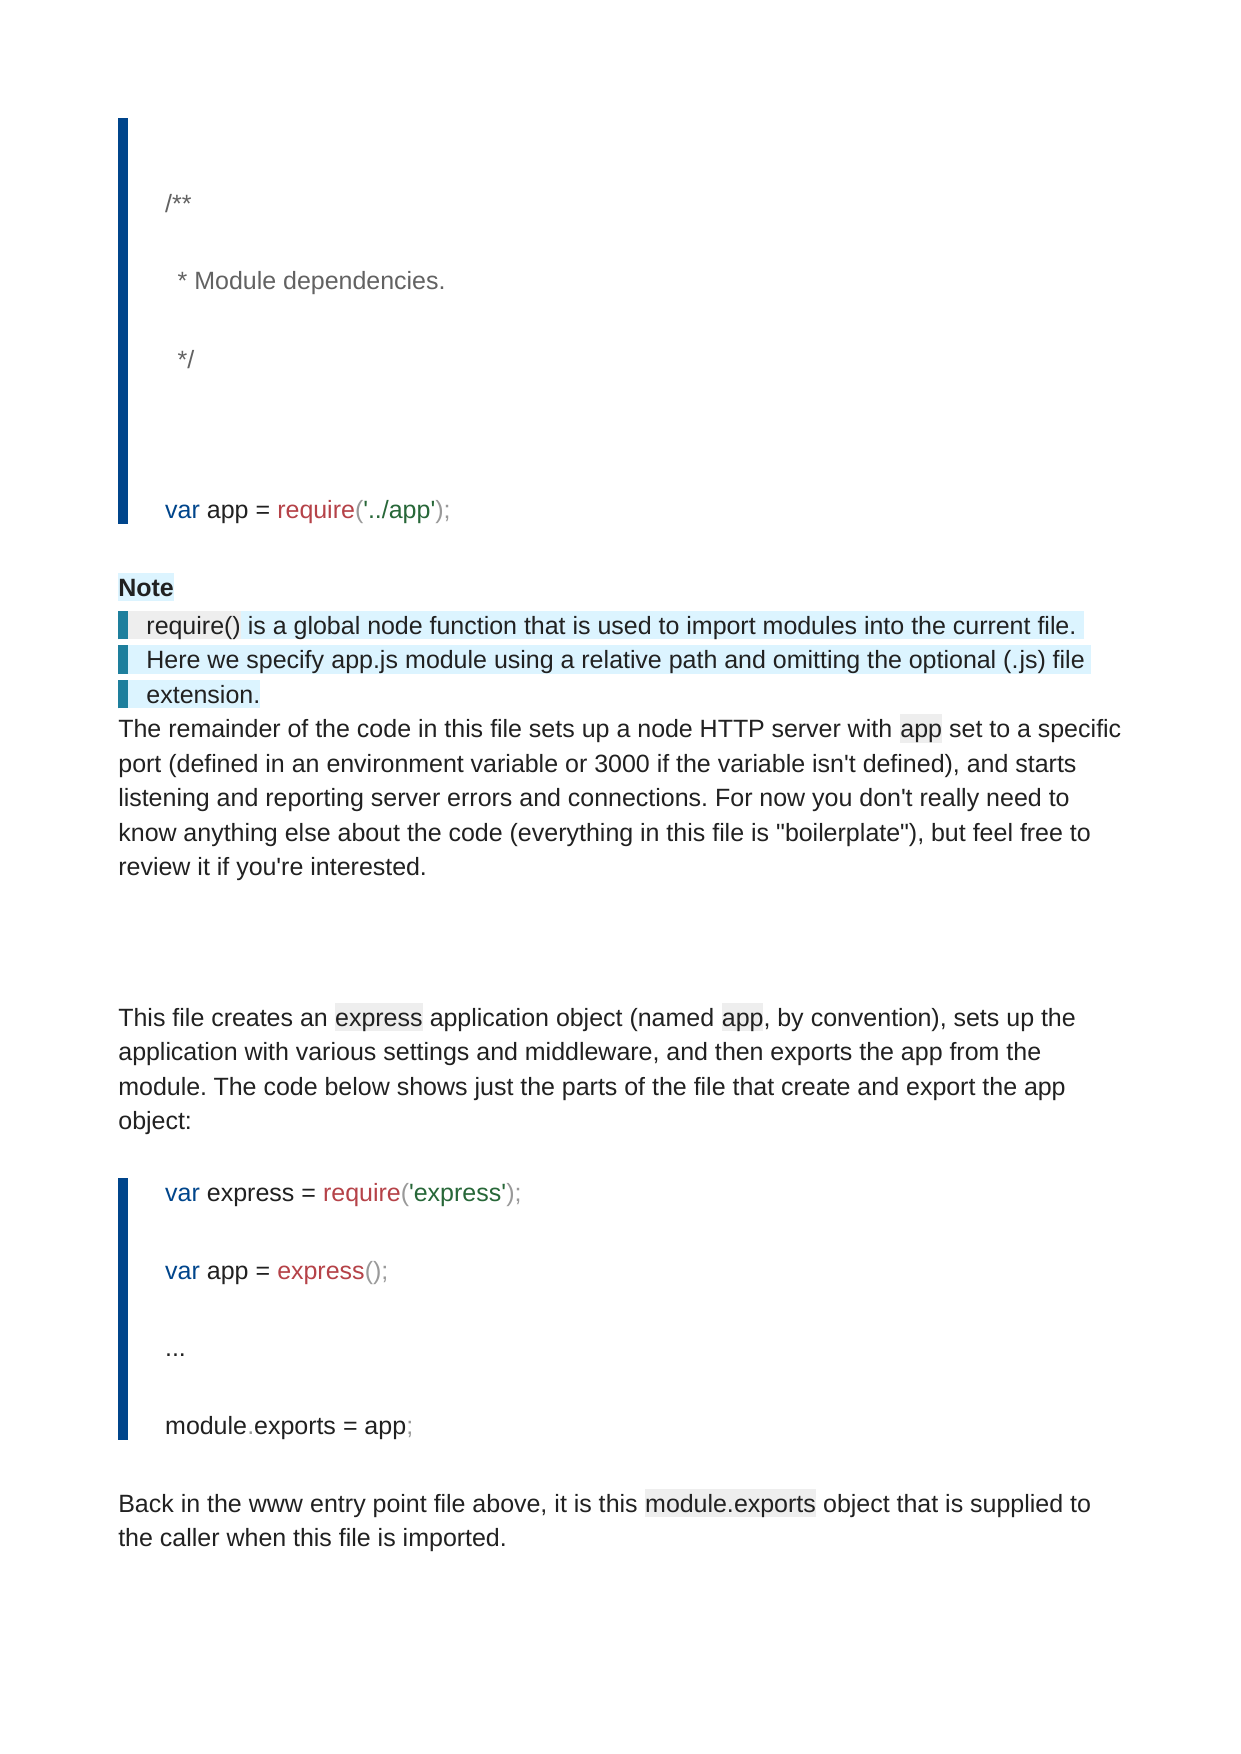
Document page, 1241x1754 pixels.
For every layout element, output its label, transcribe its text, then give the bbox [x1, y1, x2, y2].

text This file creates an express application object (named app, by convention), sets up the application with various settings and middleware, and then exports the app from the module. The code below shows just the parts of the file that create and export the app object: [118, 1002, 1122, 1135]
text var express = require('express'); [128, 1178, 1122, 1207]
text require() is a global node function that is used to import modules into the current file. Here we specify app.js module using a relative path and omitting the optional (.js) file extension. [118, 611, 1122, 708]
text /** [128, 189, 1122, 217]
text Back in the www entry point file above, it is this module.exports object that is supplied to the caller when this file is imported. [118, 1489, 1122, 1552]
text ... [128, 1333, 1122, 1362]
text module.exports = app; [128, 1411, 1122, 1440]
text */ [128, 345, 1122, 375]
subtitle Note [118, 573, 1122, 601]
text var app = express(); [128, 1256, 1122, 1284]
subtitle app.js [118, 924, 1122, 958]
text * Module dependencies. [128, 266, 1122, 296]
text The remainder of the code in this file sets up a node HTTP server with app set to a specific port (defined in an environment variable or 3000 if the variable isn't defined), and starts listening and reporting server errors and connections. For now you don't really need to know anything else about the code (everything in this file is "boilerplate"), but feel free to review it if you're interested. [118, 714, 1122, 881]
text var app = require('../app'); [128, 495, 1122, 524]
